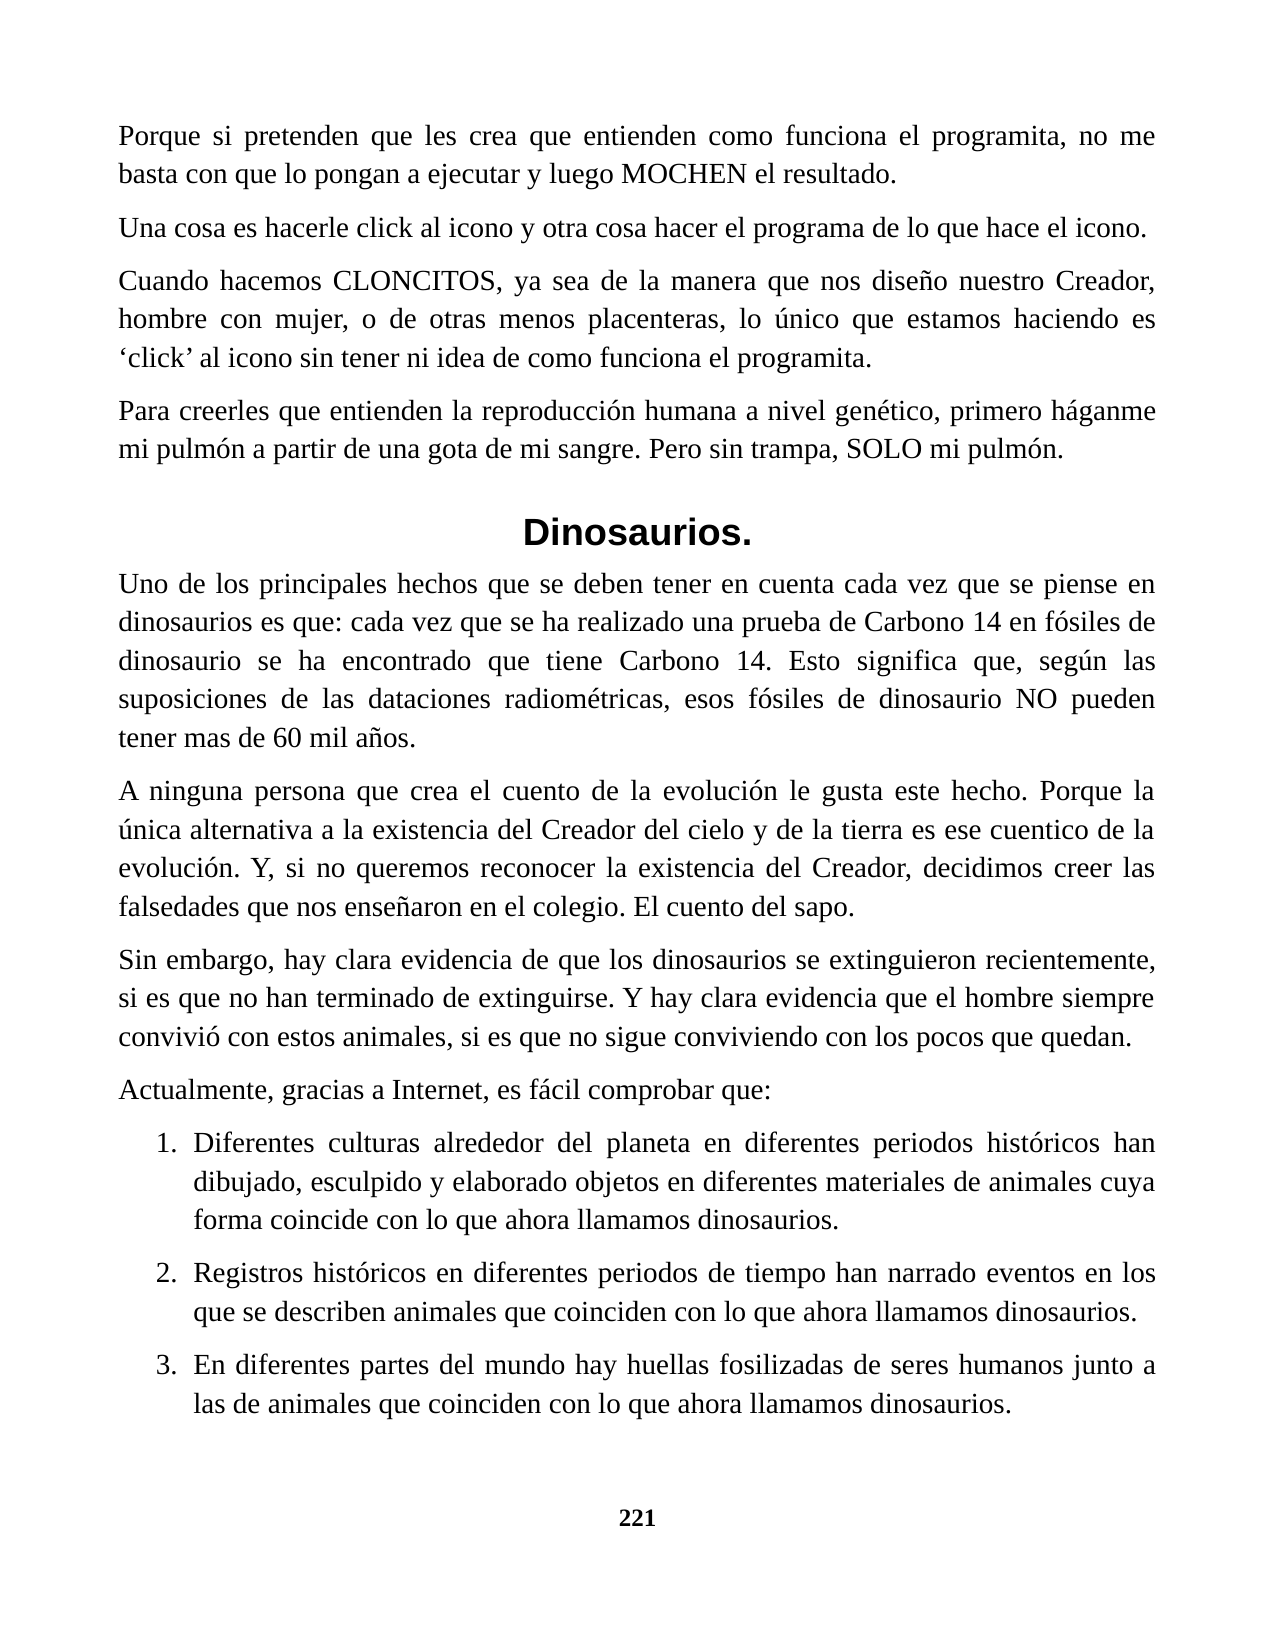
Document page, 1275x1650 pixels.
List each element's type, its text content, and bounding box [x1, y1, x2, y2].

text A ninguna persona que crea el cuento de la evolución le gusta este hecho. Porque la única alternativa a la existencia del Creador del cielo y de la tierra es ese cuentico de la evolución. Y, si no queremos reconocer la existencia del Creador, decidimos creer las falsedades que nos enseñaron en el colegio. El cuento del sapo. [118, 773, 1157, 922]
text Una cosa es hacerle click al icono y otra cosa hacer el programa de lo que hace el icono. [118, 210, 1157, 243]
text Sin embargo, hay clara evidencia de que los dinosaurios se extinguieron recientemente, si es que no han terminado de extinguirse. Y hay clara evidencia que el hombre siempre convivió con estos animales, si es que no sigue conviviendo con los pocos que quedan. [118, 942, 1157, 1053]
list En diferentes partes del mundo hay huellas fosilizadas de seres humanos junto a las de animales que coinciden con lo que ahora llamamos dinosaurios. [156, 1347, 1157, 1419]
list Diferentes culturas alrededor del planeta en diferentes periodos históricos han dibujado, esculpido y elaborado objetos en diferentes materiales de animales cuya forma coincide con lo que ahora llamamos dinosaurios. [156, 1125, 1157, 1236]
text Para creerles que entienden la reproducción humana a nivel genético, primero háganme mi pulmón a partir de una gota de mi sangre. Pero sin trampa, SOLO mi pulmón. [118, 393, 1157, 465]
text Cuando hacemos CLONCITOS, ya sea de la manera que nos diseño nuestro Creador, hombre con mujer, o de otras menos placenteras, lo único que estamos haciendo es ‘click’ al icono sin tener ni idea de como funciona el programita. [118, 263, 1157, 373]
text Porque si pretenden que les crea que entienden como funciona el programita, no me basta con que lo pongan a ejecutar y luego MOCHEN el resultado. [118, 118, 1157, 190]
text Uno de los principales hechos que se deben tener en cuenta cada vez que se piense en dinosaurios es que: cada vez que se ha realizado una prueba de Carbono 14 en fósiles de dinosaurio se ha encontrado que tiene Carbono 14. Esto significa que, según las suposiciones de las dataciones radiométricas, esos fósiles de dinosaurio NO pueden tener mas de 60 mil años. [118, 566, 1157, 754]
list Registros históricos en diferentes periodos de tiempo han narrado eventos en los que se describen animales que coinciden con lo que ahora llamamos dinosaurios. [156, 1256, 1157, 1328]
subtitle Dinosaurios. [118, 510, 1157, 553]
text Actualmente, gracias a Internet, es fácil comprobar que: [118, 1072, 1157, 1106]
